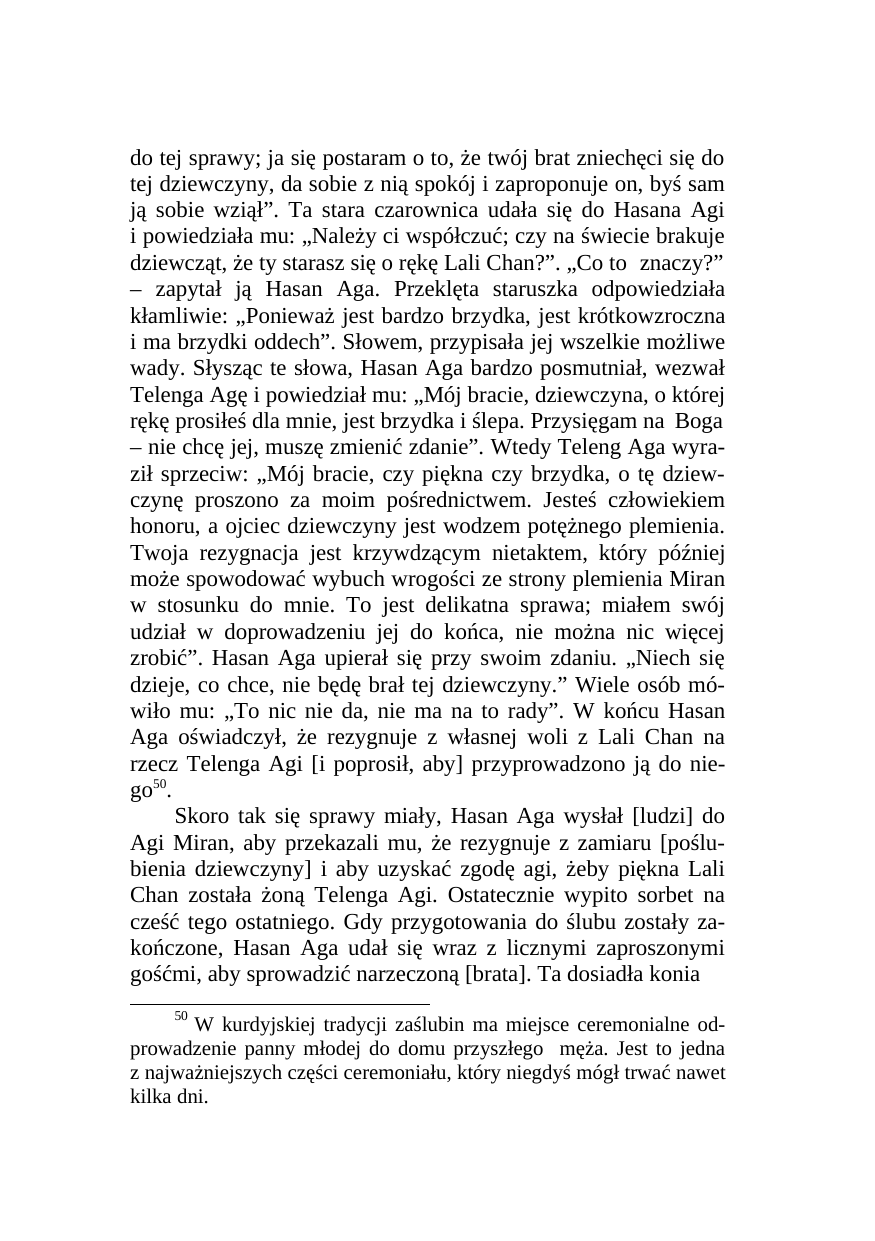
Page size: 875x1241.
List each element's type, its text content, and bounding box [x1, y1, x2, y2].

list nie chcę jej, muszę zmienić zdanie”. Wtedy Teleng Aga wyra- ził sprzeciw: „Mój bracie, czy piękna czy brzydka, o tę dziew- czynę proszono za moim pośrednictwem. Jesteś człowiekiem honoru, a ojciec dziewczyny jest wodzem potężnego plemienia. Twoja rezygnacja jest krzywdzącym nietaktem, który później może spowodować wybuch wrogości ze strony plemienia Miran w stosunku do mnie. To jest delikatna sprawa; miałem swój udział w doprowadzeniu jej do końca, nie można nic więcej zrobić”. Hasan Aga upierał się przy swoim zdaniu. „Niech się dzieje, co chce, nie będę brał tej dziewczyny.” Wiele osób mó- wiło mu: „To nic nie da, nie ma na to rady”. W końcu Hasan Aga oświadczył, że rezygnuje z własnej woli z Lali Chan na rzecz Telenga Agi [i poprosił, aby] przyprowadzono ją do nie- go50. [130, 433, 726, 802]
list zapytał ją Hasan Aga. Przeklęta staruszka odpowiedziała kłamliwie: „Ponieważ jest bardzo brzydka, jest krótkowzroczna i ma brzydki oddech”. Słowem, przypisała jej wszelkie możliwe wady. Słysząc te słowa, Hasan Aga bardzo posmutniał, wezwał Telenga Agę i powiedział mu: „Mój bracie, dziewczyna, o której rękę prosiłeś dla mnie, jest brzydka i ślepa. Przysięgam na Boga [130, 275, 726, 433]
text do tej sprawy; ja się postaram o to, że twój brat zniechęci się do tej dziewczyny, da sobie z nią spokój i zaproponuje on, byś sam ją sobie wziął”. Ta stara czarownica udała się do Hasana Agi i powiedziała mu: „Należy ci współczuć; czy na świecie brakuje dziewcząt, że ty starasz się o rękę Lali Chan?”. „Co to znaczy?” [130, 143, 726, 275]
text Skoro tak się sprawy miały, Hasan Aga wysłał [ludzi] do Agi Miran, aby przekazali mu, że rezygnuje z zamiaru [poślu- bienia dziewczyny] i aby uzyskać zgodę agi, żeby piękna Lali Chan została żoną Telenga Agi. Ostatecznie wypito sorbet na cześć tego ostatniego. Gdy przygotowania do ślubu zostały za- kończone, Hasan Aga udał się wraz z licznymi zaproszonymi gośćmi, aby sprowadzić narzeczoną [brata]. Ta dosiadła konia [130, 802, 726, 987]
text 50 W kurdyjskiej tradycji zaślubin ma miejsce ceremonialne od- prowadzenie panny młodej do domu przyszłego męża. Jest to jedna z najważniejszych części ceremoniału, który niegdyś mógł trwać nawet kilka dni. [130, 1003, 726, 1108]
